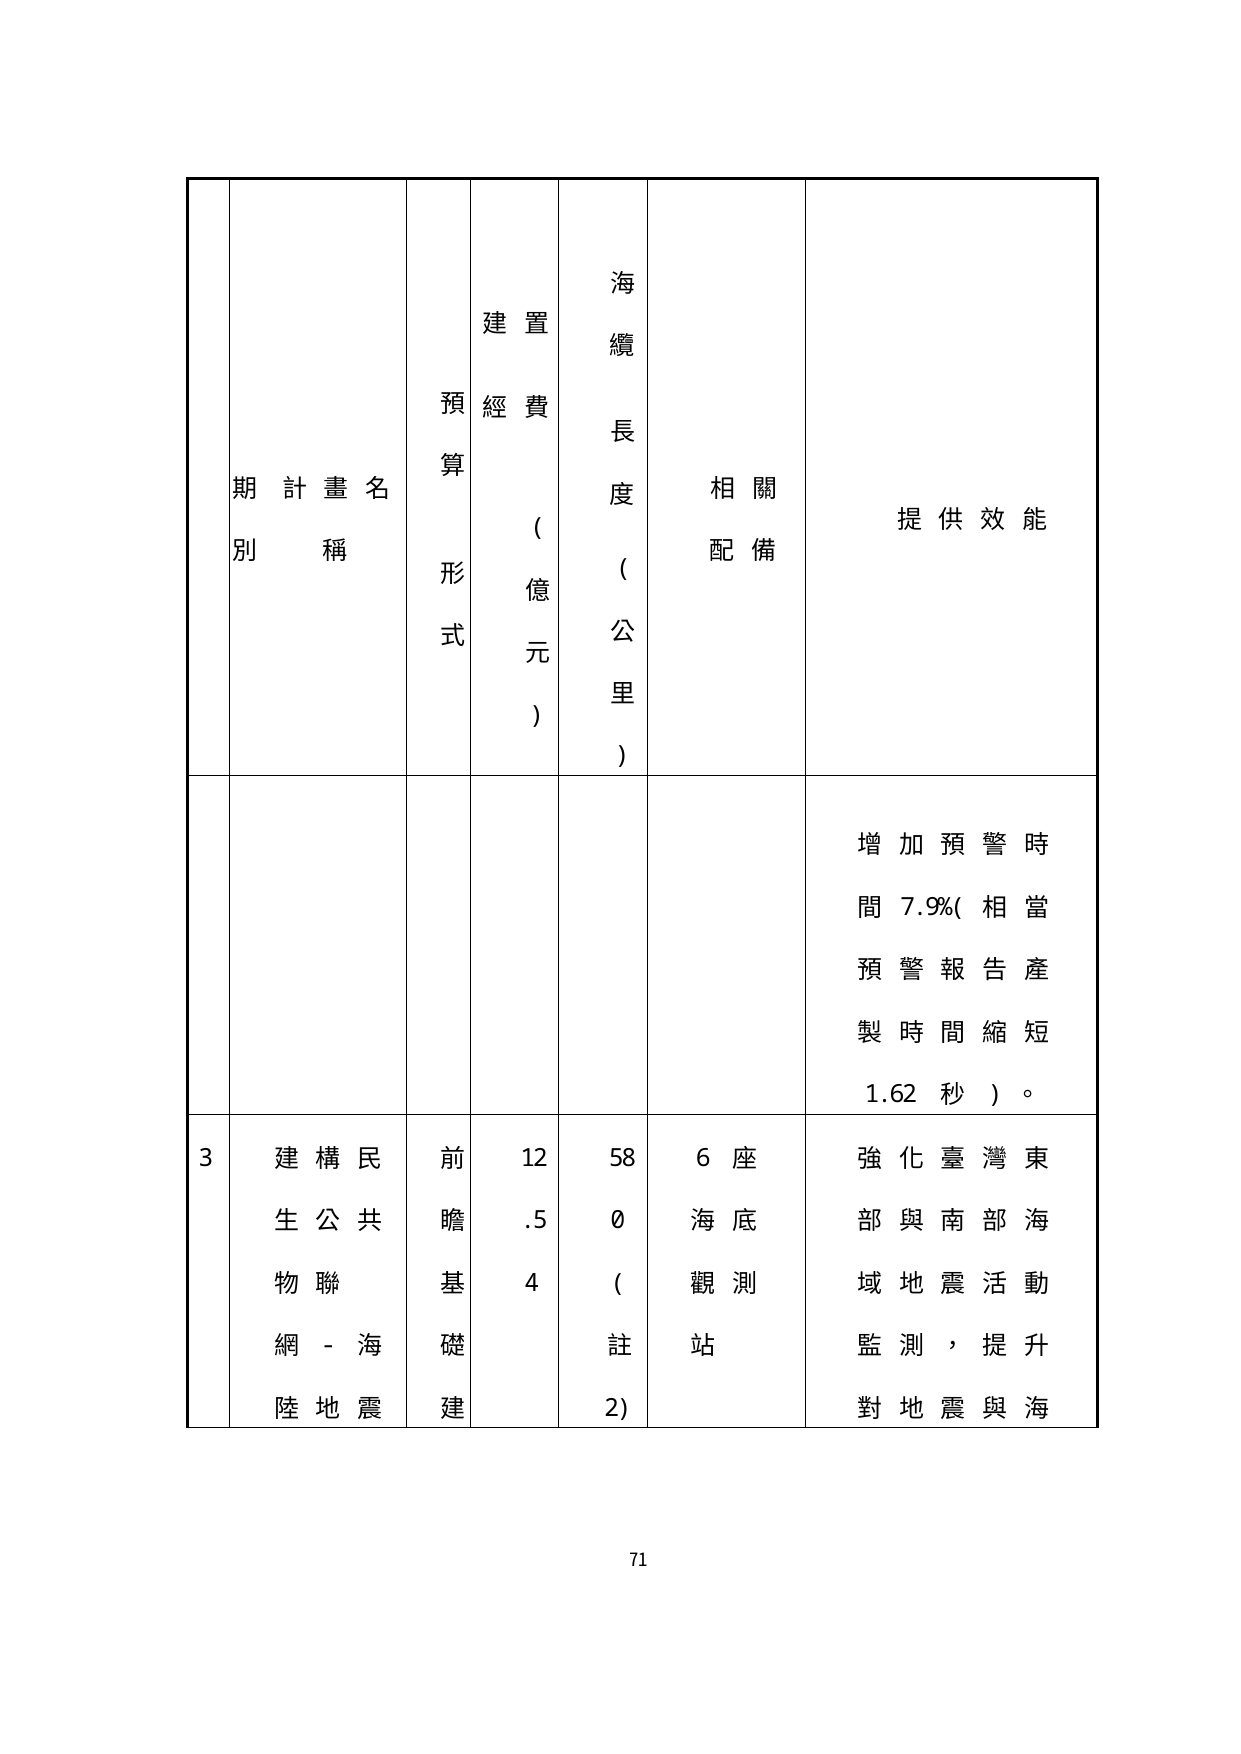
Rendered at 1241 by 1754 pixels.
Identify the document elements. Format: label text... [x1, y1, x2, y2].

table_header 期別 [189, 180, 229, 775]
table_cell 6座海底觀測站 [648, 1115, 805, 1427]
table_header 預算 形式 [407, 180, 470, 775]
table_header 提供效能 [806, 180, 1096, 775]
table_cell 580 (註2) [559, 1115, 647, 1427]
table_cell [648, 776, 805, 1114]
table_header 計畫名稱 [230, 180, 406, 775]
table_cell 3 [189, 1115, 229, 1427]
table_cell [407, 776, 470, 1114]
table_cell 前瞻基礎建 [407, 1115, 470, 1427]
table_cell [230, 776, 406, 1114]
table_header 相關配備 [648, 180, 805, 775]
table_cell 12.54 [471, 1115, 558, 1427]
table_cell 強化臺灣東部與南部海域地震活動監測，提升對地震與海 [806, 1115, 1096, 1427]
table_cell 建構民生公共物聯網-海陸地震 [230, 1115, 406, 1427]
table_cell [471, 776, 558, 1114]
table_cell [559, 776, 647, 1114]
table_header 海纜 長度 (公里) [559, 180, 647, 775]
table_header 建置 經費 (億元) [471, 180, 558, 775]
table_cell [189, 776, 229, 1114]
table_cell 增加預警時間7.9%(相當預警報告產製時間縮短1.62秒)。 [806, 776, 1096, 1114]
